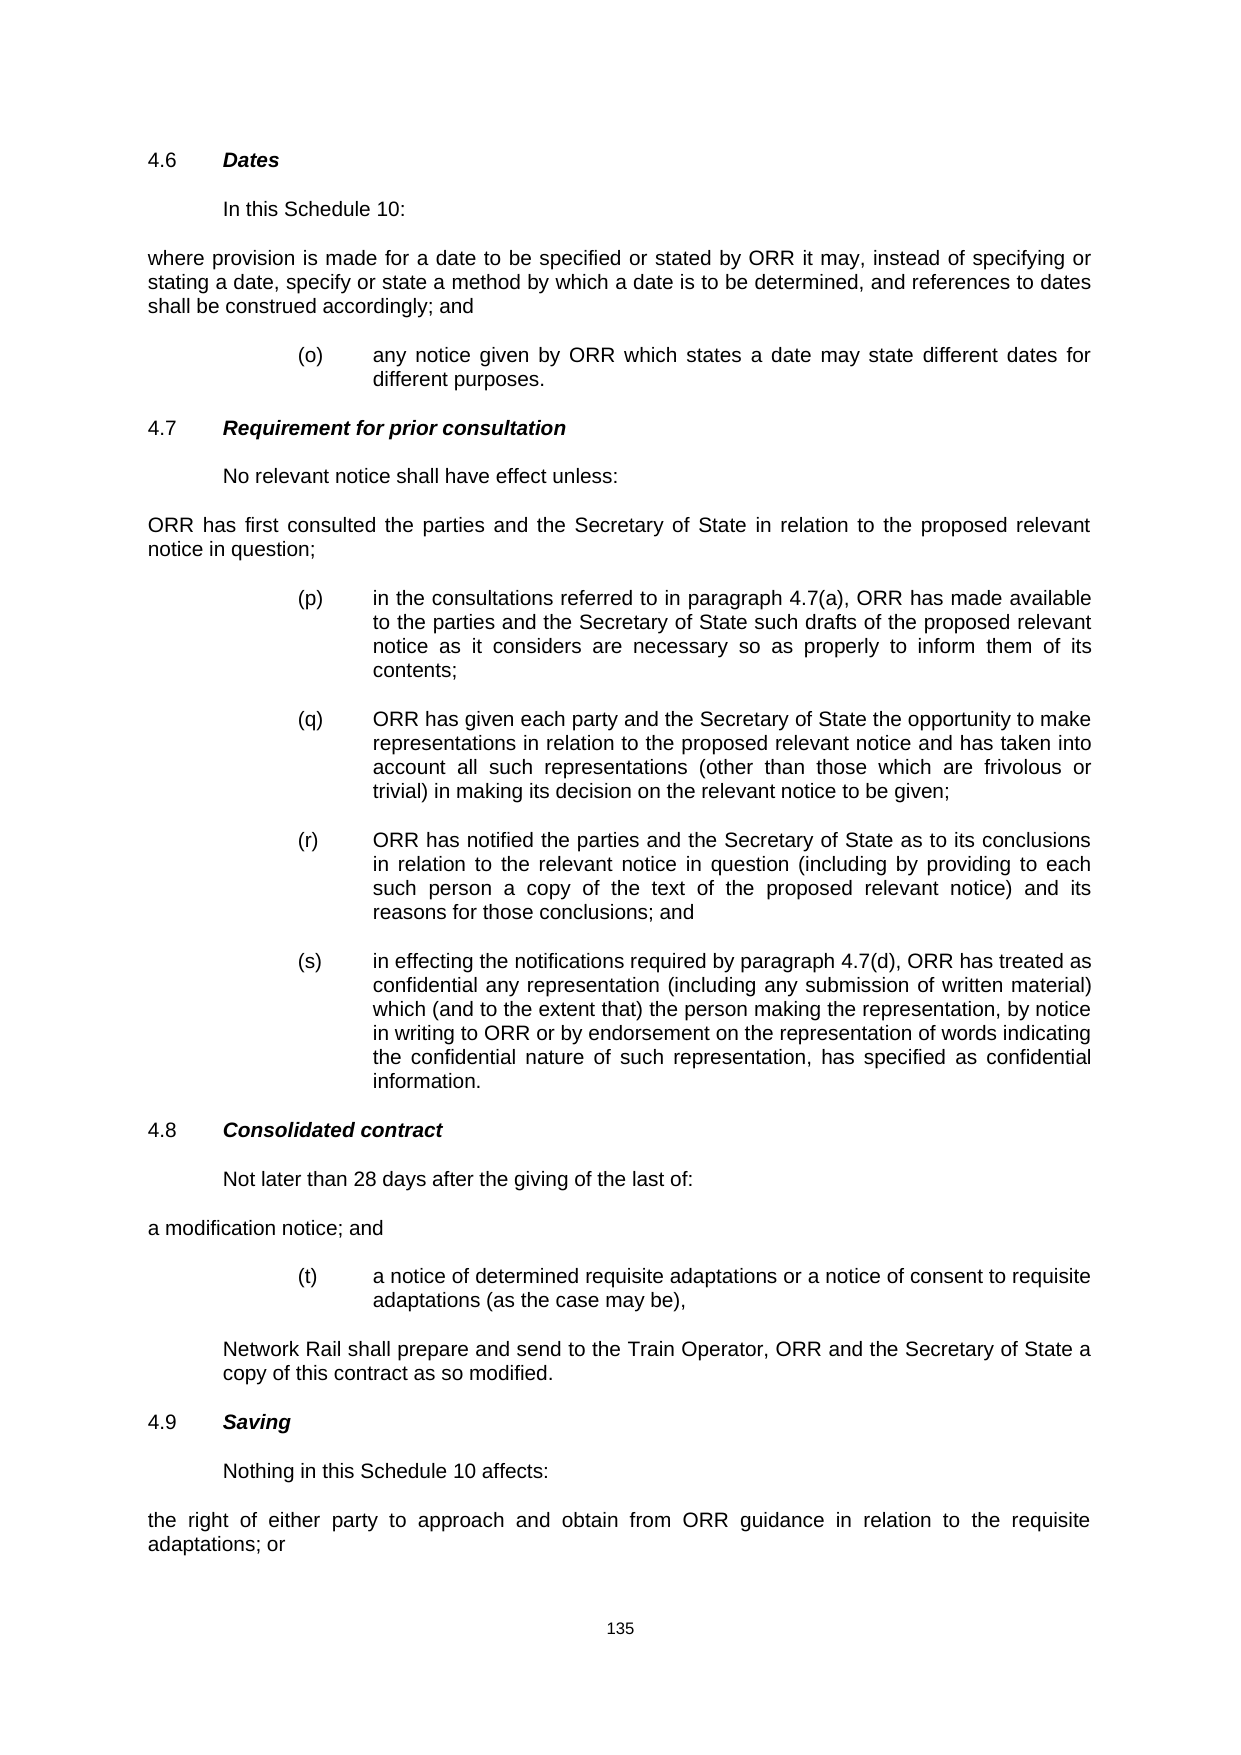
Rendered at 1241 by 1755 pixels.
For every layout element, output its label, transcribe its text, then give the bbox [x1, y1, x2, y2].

list Consolidated contract [148, 1117, 1093, 1141]
list Requirement for prior consultation [148, 415, 1093, 439]
subtitle the right of either party to approach and obtain from ORR guidance in relation to the requisite adaptations; or [148, 1508, 1093, 1556]
text Not later than 28 days after the giving of the last of: [223, 1166, 1093, 1190]
text In this Schedule 10: [223, 197, 1093, 221]
text Nothing in this Schedule 10 affects: [223, 1459, 1093, 1483]
subtitle a modification notice; and [148, 1215, 1093, 1239]
text No relevant notice shall have effect unless: [223, 464, 1093, 488]
subtitle where provision is made for a date to be specified or stated by ORR it may, instead of specifying or stating a date, specify or state a method by which a date is to be determined, and references to dates shall be construed accordingly; and [148, 246, 1093, 317]
subtitle any notice given by ORR which states a date may state different dates for different purposes. [298, 342, 1093, 390]
list Dates [148, 148, 1093, 172]
subtitle ORR has notified the parties and the Secretary of State as to its conclusions in relation to the relevant notice in question (including by providing to each such person a copy of the text of the proposed relevant notice) and its reasons for those conclusions; and [298, 828, 1093, 924]
subtitle ORR has given each party and the Secretary of State the opportunity to make representations in relation to the proposed relevant notice and has taken into account all such representations (other than those which are frivolous or trivial) in making its decision on the relevant notice to be given; [298, 707, 1093, 803]
list Saving [148, 1410, 1093, 1434]
subtitle ORR has first consulted the parties and the Secretary of State in relation to the proposed relevant notice in question; [148, 513, 1093, 561]
text Network Rail shall prepare and send to the Train Operator, ORR and the Secretary of State a copy of this contract as so modified. [223, 1337, 1093, 1385]
subtitle in effecting the notifications required by paragraph 4.7(d), ORR has treated as confidential any representation (including any submission of written material) which (and to the extent that) the person making the representation, by notice in writing to ORR or by endorsement on the representation of words indicating the confidential nature of such representation, has specified as confidential information. [298, 949, 1093, 1092]
subtitle in the consultations referred to in paragraph 4.7(a), ORR has made available to the parties and the Secretary of State such drafts of the proposed relevant notice as it considers are necessary so as properly to inform them of its contents; [298, 586, 1093, 682]
subtitle a notice of determined requisite adaptations or a notice of consent to requisite adaptations (as the case may be), [298, 1264, 1093, 1312]
